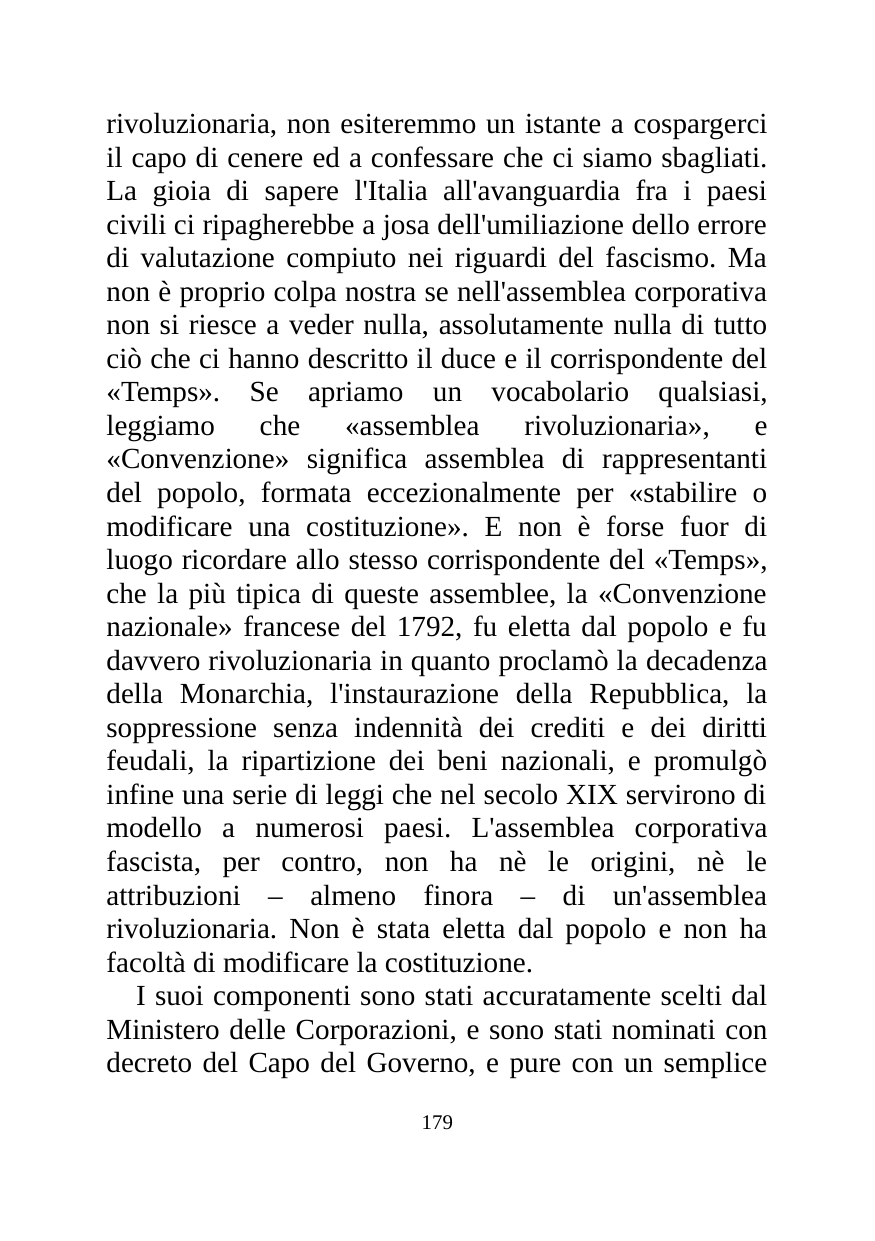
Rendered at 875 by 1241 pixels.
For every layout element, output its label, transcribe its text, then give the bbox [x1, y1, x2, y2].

text I suoi componenti sono stati accuratamente scelti dal Ministero delle Corporazioni, e sono stati nominati con decreto del Capo del Governo, e pure con un semplice [106, 978, 768, 1079]
text rivoluzionaria, non esiteremmo un istante a cospargerci il capo di cenere ed a confessare che ci siamo sbagliati. La gioia di sapere l'Italia all'avanguardia fra i paesi civili ci ripagherebbe a josa dell'umiliazione dello errore di valutazione compiuto nei riguardi del fascismo. Ma non è proprio colpa nostra se nell'assemblea corporativa non si riesce a veder nulla, assolutamente nulla di tutto ciò che ci hanno descritto il duce e il corrispondente del «Temps». Se apriamo un vocabolario qualsiasi, leggiamo che «assemblea rivoluzionaria», e «Convenzione» significa assemblea di rappresentanti del popolo, formata eccezionalmente per «stabilire o modificare una costituzione». E non è forse fuor di luogo ricordare allo stesso corrispondente del «Temps», che la più tipica di queste assemblee, la «Convenzione nazionale» francese del 1792, fu eletta dal popolo e fu davvero rivoluzionaria in quanto proclamò la decadenza della Monarchia, l'instaurazione della Repubblica, la soppressione senza indennità dei crediti e dei diritti feudali, la ripartizione dei beni nazionali, e promulgò infine una serie di leggi che nel secolo XIX servirono di modello a numerosi paesi. L'assemblea corporativa fascista, per contro, non ha nè le origini, nè le attribuzioni – almeno finora – di un'assemblea rivoluzionaria. Non è stata eletta dal popolo e non ha facoltà di modificare la costituzione. [106, 106, 768, 978]
